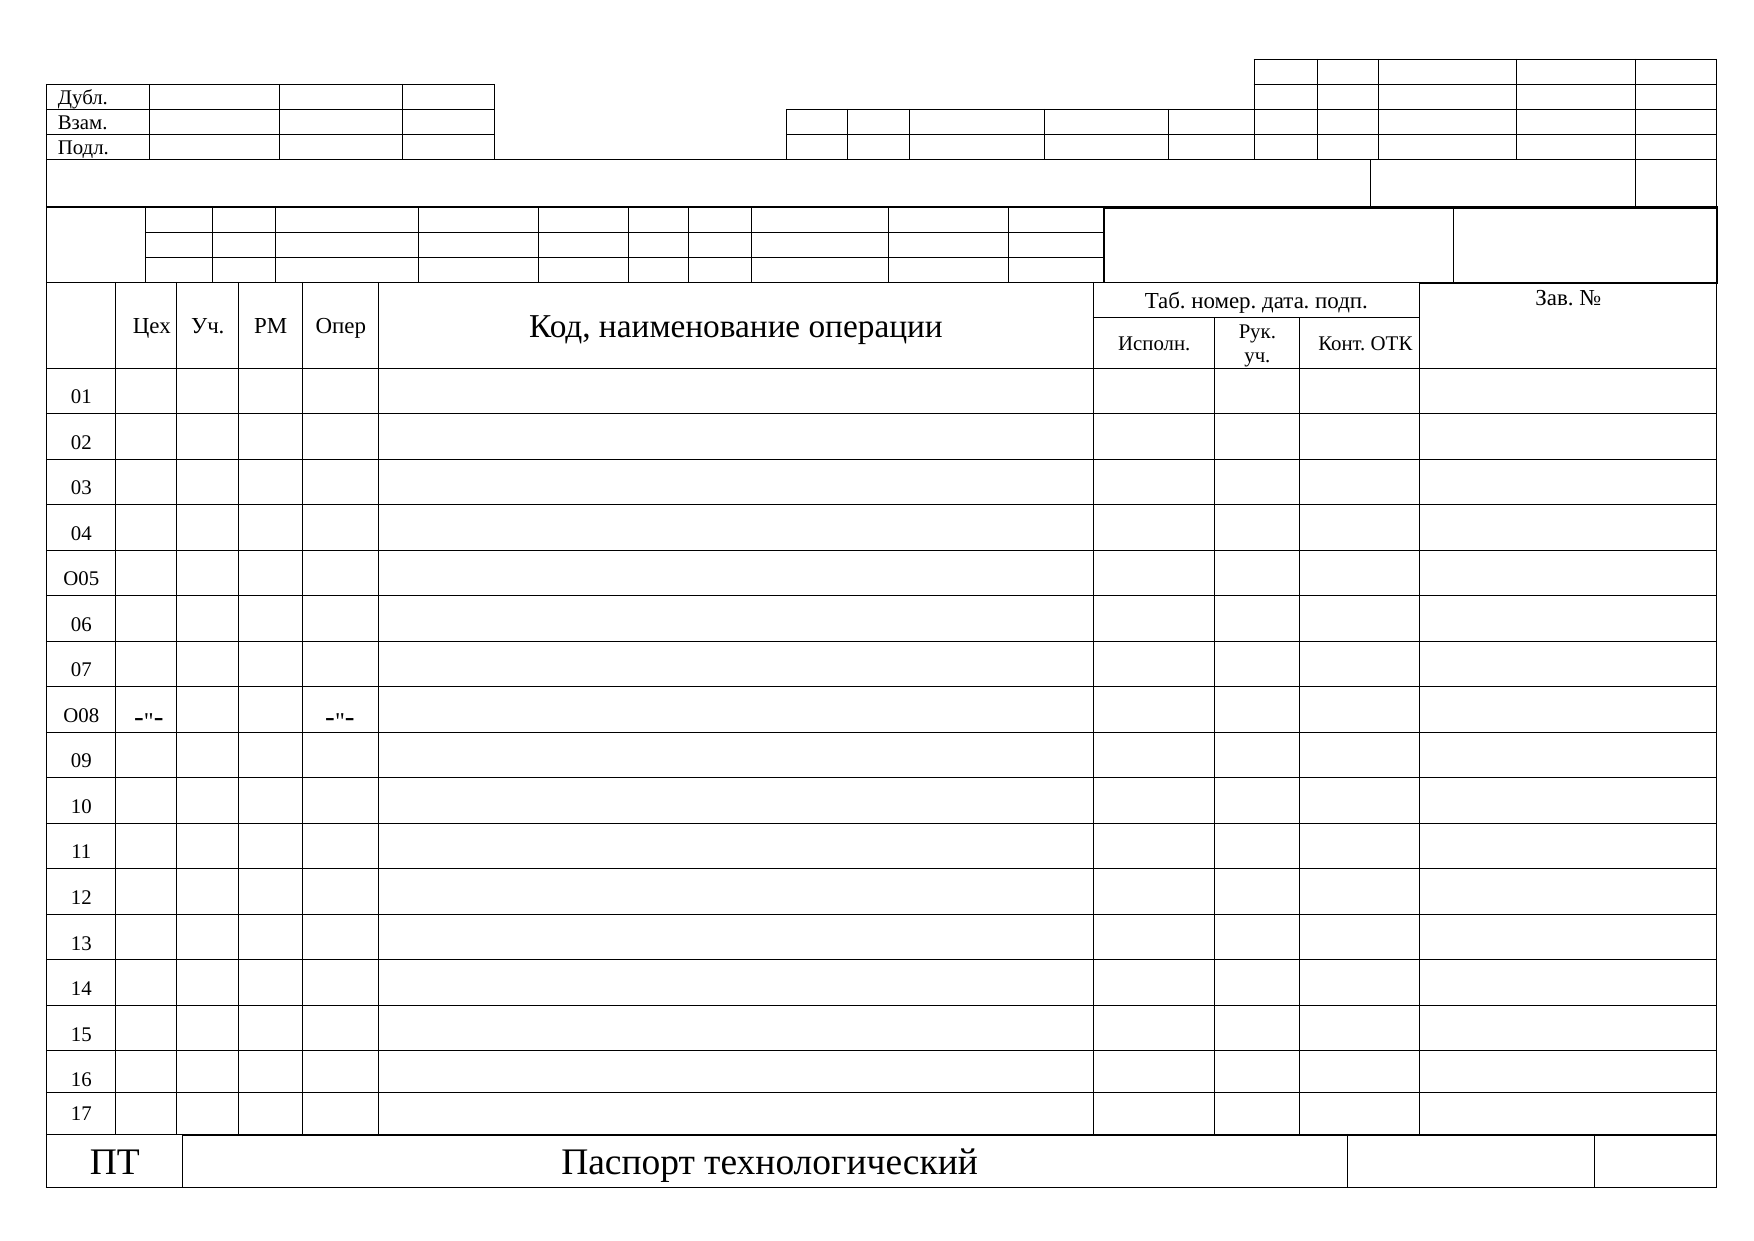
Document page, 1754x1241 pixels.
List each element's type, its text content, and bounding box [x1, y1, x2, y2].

table_cell [239, 1051, 302, 1092]
table_cell [303, 551, 378, 595]
table_cell [419, 258, 538, 282]
table_cell [1215, 869, 1299, 914]
table_cell [419, 233, 538, 257]
table_cell [1420, 824, 1716, 868]
table_cell [910, 135, 1044, 159]
table_header [494, 59, 539, 84]
table_cell 17 [47, 1093, 115, 1134]
table_cell -"- [303, 687, 378, 732]
table_cell [495, 109, 786, 134]
table_cell [116, 824, 176, 868]
table_cell [379, 551, 1093, 595]
table_cell [303, 642, 378, 686]
table_cell 11 [47, 824, 115, 868]
table_cell [1420, 778, 1716, 823]
table_cell [303, 778, 378, 823]
table_cell [303, 460, 378, 504]
table_header [275, 59, 279, 84]
table_header [176, 59, 183, 84]
table_cell Цех [116, 283, 176, 367]
table_cell 07 [47, 642, 115, 686]
table_cell [239, 687, 302, 732]
table_header [847, 59, 889, 84]
table_cell [1094, 505, 1214, 549]
table_cell [116, 733, 176, 777]
table_cell 09 [47, 733, 115, 777]
table_header [1318, 60, 1378, 84]
table_cell [1636, 160, 1716, 206]
table_cell [213, 208, 275, 232]
table_cell [379, 1051, 1093, 1092]
table_cell [150, 85, 279, 109]
table_cell [848, 110, 909, 134]
table_cell [1215, 642, 1299, 686]
table_cell [1094, 824, 1214, 868]
table_cell [379, 915, 1093, 959]
table_cell [177, 414, 238, 458]
table_header [379, 59, 402, 84]
table_cell Подл. [47, 135, 149, 159]
table_cell [1215, 1006, 1299, 1050]
table_header [213, 59, 238, 84]
table_cell [1300, 687, 1419, 732]
table_cell [1300, 460, 1419, 504]
table_cell 16 [47, 1051, 115, 1092]
table_cell [1300, 960, 1419, 1005]
table_cell [303, 1051, 378, 1092]
table_header [1093, 59, 1103, 84]
table_cell [239, 733, 302, 777]
table_cell [1420, 460, 1716, 504]
table_header [302, 59, 379, 84]
table_cell [239, 1006, 302, 1050]
table_cell [1636, 85, 1716, 109]
table_cell 06 [47, 596, 115, 641]
table_cell [1300, 915, 1419, 959]
table_cell [177, 869, 238, 914]
table_cell [177, 1006, 238, 1050]
table_cell 03 [47, 460, 115, 504]
table_cell [47, 160, 1370, 206]
table_cell [1094, 460, 1214, 504]
table_cell [177, 960, 238, 1005]
table_cell [177, 687, 238, 732]
table_cell [379, 687, 1093, 732]
table_cell [1094, 551, 1214, 595]
table_cell [689, 233, 751, 257]
table_cell 12 [47, 869, 115, 914]
table_cell Опер [303, 283, 378, 367]
table_cell [1300, 369, 1419, 413]
table_cell [1420, 687, 1716, 732]
table_cell [239, 1093, 302, 1134]
table_header [183, 59, 213, 84]
table_cell [1094, 414, 1214, 458]
table_cell [177, 824, 238, 868]
table_cell [379, 460, 1093, 504]
table_cell [752, 208, 888, 232]
table_cell [1420, 551, 1716, 595]
table_cell [303, 824, 378, 868]
table_cell [1318, 110, 1378, 134]
table_header [786, 59, 847, 84]
table_header [280, 59, 302, 84]
table_cell [1169, 135, 1254, 159]
table_cell [1300, 778, 1419, 823]
table_cell [177, 369, 238, 413]
table_cell [1420, 1093, 1716, 1134]
table_cell [1009, 208, 1103, 232]
table_cell [1215, 460, 1299, 504]
table_cell [303, 733, 378, 777]
table_cell [539, 208, 628, 232]
table_cell [1009, 258, 1103, 282]
table_cell [146, 258, 212, 282]
table_cell [177, 1051, 238, 1092]
table_cell [1094, 687, 1214, 732]
table_cell [1215, 369, 1299, 413]
table_cell [1300, 1051, 1419, 1092]
table_cell [629, 208, 688, 232]
table_cell [116, 1051, 176, 1092]
table_cell [276, 233, 418, 257]
table_cell [239, 824, 302, 868]
table_header [909, 59, 1008, 84]
table_cell [1215, 733, 1299, 777]
table_cell Взам. [47, 110, 149, 134]
table_cell Паспорт технологический [183, 1136, 1347, 1187]
table_cell [379, 733, 1093, 777]
table_cell [1318, 135, 1378, 159]
table_cell [1215, 1093, 1299, 1134]
table_cell [280, 135, 402, 159]
table_cell [146, 233, 212, 257]
table_cell [379, 869, 1093, 914]
table_cell [1215, 960, 1299, 1005]
table_cell [116, 960, 176, 1005]
table_cell [116, 1093, 176, 1134]
table_cell [1420, 1051, 1716, 1092]
table_cell [239, 642, 302, 686]
table_cell [1255, 110, 1317, 134]
table_cell [1094, 369, 1214, 413]
table_cell [116, 460, 176, 504]
table_header [150, 59, 176, 84]
table_cell [379, 642, 1093, 686]
table_cell [629, 233, 688, 257]
table_cell Уч. [177, 283, 238, 367]
table_header [629, 59, 688, 84]
table_cell [495, 84, 740, 109]
table_cell [379, 960, 1093, 1005]
table_cell [539, 258, 628, 282]
table_cell [910, 110, 1044, 134]
table_cell Зав. № [1420, 284, 1716, 367]
table_cell [213, 258, 275, 282]
table_cell [1379, 85, 1516, 109]
table_header [1255, 60, 1317, 84]
table_cell [379, 414, 1093, 458]
table_cell [1215, 687, 1299, 732]
table_header [1379, 60, 1516, 84]
table_cell [379, 505, 1093, 549]
table_cell [1215, 414, 1299, 458]
table_cell [116, 505, 176, 549]
table_cell [1300, 505, 1419, 549]
table_header [1636, 60, 1716, 84]
table_cell [1094, 733, 1214, 777]
table_cell [1420, 869, 1716, 914]
table_header [1169, 59, 1215, 84]
table_header [539, 59, 628, 84]
table_cell [1094, 915, 1214, 959]
table_cell [629, 258, 688, 282]
table_cell ПТ [47, 1135, 182, 1187]
table_cell [116, 369, 176, 413]
table_cell [1517, 85, 1635, 109]
table_cell [1300, 733, 1419, 777]
table_header [46, 59, 115, 84]
table_cell [787, 135, 847, 159]
table_cell [1215, 824, 1299, 868]
table_cell [1094, 869, 1214, 914]
table_header [145, 59, 149, 84]
table_cell [276, 258, 418, 282]
table_cell [1169, 110, 1254, 134]
table_cell [177, 460, 238, 504]
table_cell [146, 208, 212, 232]
table_cell 01 [47, 369, 115, 413]
table_cell [752, 258, 888, 282]
table_cell [116, 869, 176, 914]
table_cell [116, 551, 176, 595]
table_cell [889, 208, 1008, 232]
table_cell [1255, 135, 1317, 159]
table_cell [689, 208, 751, 232]
table_cell [177, 551, 238, 595]
table_cell [177, 1093, 238, 1134]
table_cell 15 [47, 1006, 115, 1050]
table_header [239, 59, 275, 84]
table_cell [1300, 1093, 1419, 1134]
table_cell [280, 85, 402, 109]
table_cell [1517, 110, 1635, 134]
table_cell [177, 505, 238, 549]
table_cell [1215, 505, 1299, 549]
table_cell [1300, 642, 1419, 686]
table_cell [1517, 135, 1635, 159]
table_cell [1300, 596, 1419, 641]
table_header [403, 59, 419, 84]
table_header [419, 59, 494, 84]
table_cell О05 [47, 551, 115, 595]
table_cell [379, 596, 1093, 641]
table_header [1045, 59, 1093, 84]
table_cell [1094, 960, 1214, 1005]
table_cell [1420, 642, 1716, 686]
table_header [689, 59, 740, 84]
table_cell [280, 110, 402, 134]
table_cell [239, 460, 302, 504]
table_cell [177, 915, 238, 959]
table_cell [379, 824, 1093, 868]
table_cell [1094, 1051, 1214, 1092]
table_cell [1094, 1093, 1214, 1134]
table_cell [303, 1093, 378, 1134]
table_cell [1379, 110, 1516, 134]
table_cell [889, 258, 1008, 282]
table_cell [239, 915, 302, 959]
table_cell [303, 596, 378, 641]
table_cell [1420, 915, 1716, 959]
table_cell 04 [47, 505, 115, 549]
table_cell [1094, 778, 1214, 823]
table_cell [1105, 209, 1453, 282]
table_header [1215, 59, 1254, 84]
table_cell [177, 733, 238, 777]
table_cell [740, 84, 1254, 109]
table_cell Код, наименование операции [379, 283, 1093, 367]
table_cell [276, 208, 418, 232]
table_cell Конт. ОТК [1300, 318, 1419, 367]
table_cell [116, 596, 176, 641]
table_cell Дубл. [47, 85, 149, 109]
table_cell [379, 778, 1093, 823]
table_cell [1420, 596, 1716, 641]
table_cell [239, 960, 302, 1005]
table_cell [303, 1006, 378, 1050]
table_cell [689, 258, 751, 282]
table_cell [539, 233, 628, 257]
table_cell [1420, 960, 1716, 1005]
table_cell [495, 134, 786, 159]
table_cell [848, 135, 909, 159]
table_cell [1636, 110, 1716, 134]
table_cell [239, 778, 302, 823]
table_cell [116, 1006, 176, 1050]
table_cell [1318, 85, 1378, 109]
table_cell [116, 778, 176, 823]
table_header [751, 59, 786, 84]
table_cell [1094, 1006, 1214, 1050]
table_cell [1420, 369, 1716, 413]
table_cell [239, 869, 302, 914]
table_cell [150, 135, 279, 159]
table_cell [403, 85, 494, 109]
table_cell [239, 551, 302, 595]
table_cell [1255, 85, 1317, 109]
table_cell [1300, 551, 1419, 595]
table_cell [303, 505, 378, 549]
table_cell [1348, 1136, 1594, 1187]
table_cell -"- [116, 687, 176, 732]
table_cell [1300, 1006, 1419, 1050]
table_cell [116, 414, 176, 458]
table_header [115, 59, 145, 84]
table_cell Рук. уч. [1215, 318, 1299, 367]
table_cell [1595, 1136, 1716, 1187]
table_cell РМ [239, 283, 302, 367]
table_cell [787, 110, 847, 134]
table_header [1517, 60, 1635, 84]
table_cell [239, 505, 302, 549]
table_cell [379, 1006, 1093, 1050]
table_cell [303, 915, 378, 959]
table_cell [1215, 551, 1299, 595]
table_cell [116, 915, 176, 959]
table_cell [1215, 915, 1299, 959]
table_cell [1420, 414, 1716, 458]
table_cell [752, 233, 888, 257]
table_cell [177, 596, 238, 641]
table_cell [1300, 414, 1419, 458]
table_cell [177, 642, 238, 686]
table_cell [177, 778, 238, 823]
table_cell [47, 283, 115, 367]
table_cell [303, 414, 378, 458]
table_header [1009, 59, 1044, 84]
table_cell [403, 110, 494, 134]
table_header [889, 59, 909, 84]
table_cell 14 [47, 960, 115, 1005]
table_cell [889, 233, 1008, 257]
table_cell [1215, 1051, 1299, 1092]
table_cell [303, 960, 378, 1005]
table_cell [1300, 869, 1419, 914]
table_header [740, 59, 751, 84]
table_cell [1636, 135, 1716, 159]
table_cell 10 [47, 778, 115, 823]
table_cell [239, 369, 302, 413]
table_cell [379, 1093, 1093, 1134]
table_cell [1454, 209, 1716, 282]
table_cell [116, 642, 176, 686]
table_cell [213, 233, 275, 257]
table_cell [1420, 505, 1716, 549]
table_cell [1371, 160, 1635, 206]
table_cell [239, 596, 302, 641]
table_cell Таб. номер. дата. подп. [1094, 283, 1419, 317]
table_cell [1009, 233, 1103, 257]
table_cell [1094, 642, 1214, 686]
table_cell [1215, 596, 1299, 641]
table_cell [303, 869, 378, 914]
table_cell [1300, 824, 1419, 868]
table_cell [1094, 596, 1214, 641]
table_cell 13 [47, 915, 115, 959]
table_cell [1420, 1006, 1716, 1050]
table_cell [1420, 733, 1716, 777]
table_cell [150, 110, 279, 134]
table_cell [1045, 135, 1168, 159]
table_cell [419, 208, 538, 232]
table_cell [239, 414, 302, 458]
table_cell [1045, 110, 1168, 134]
table_cell [1215, 778, 1299, 823]
table_cell О08 [47, 687, 115, 732]
table_cell [403, 135, 494, 159]
table_cell Исполн. [1094, 318, 1214, 367]
table_cell [1379, 135, 1516, 159]
table_cell [47, 208, 145, 282]
table_header [1104, 59, 1168, 84]
table_cell 02 [47, 414, 115, 458]
table_cell [303, 369, 378, 413]
table_cell [379, 369, 1093, 413]
